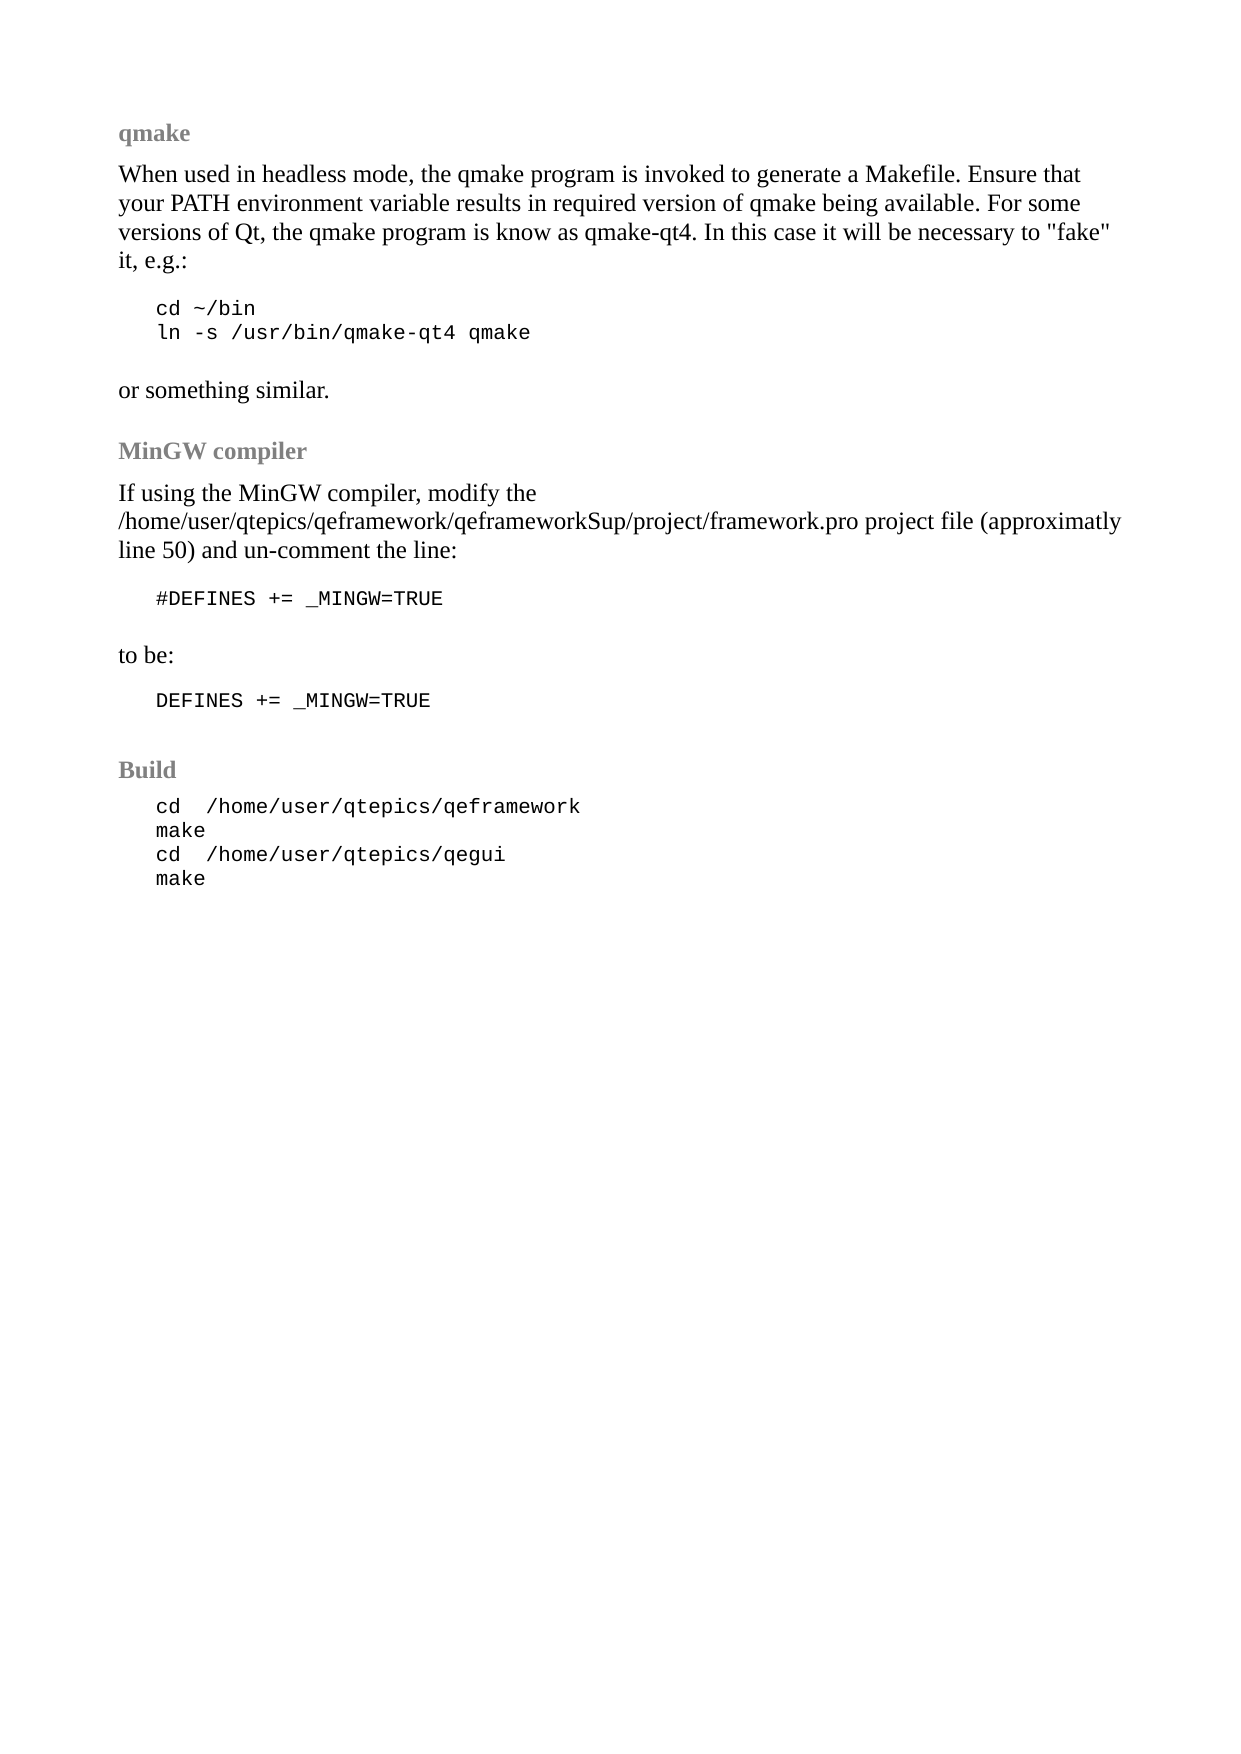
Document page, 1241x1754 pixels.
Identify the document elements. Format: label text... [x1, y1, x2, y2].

subtitle Build [118, 755, 1122, 784]
text #DEFINES += _MINGW=TRUE [118, 564, 1122, 611]
text cd /home/user/qtepics/qeframework [118, 797, 1122, 820]
text or something similar. [118, 375, 1122, 403]
text ln -s /usr/bin/qmake-qt4 qmake [118, 322, 1122, 345]
subtitle MinGW compiler [118, 436, 1122, 465]
text cd ~/bin [118, 298, 1122, 322]
text When used in headless mode, the qmake program is invoked to generate a Makefile. Ensure that your PATH environment variable results in required version of qmake being available. For some versions of Qt, the qmake program is know as qmake-qt4. In this case it will be necessary to "fake" it, e.g.: [118, 159, 1122, 274]
text to be: [118, 641, 1122, 669]
text make [118, 867, 1122, 891]
text If using the MinGW compiler, modify the /home/user/qtepics/qeframework/qeframeworkSup/project/framework.pro project file (approximatly line 50) and un-comment the line: [118, 478, 1122, 564]
text make [118, 820, 1122, 844]
subtitle qmake [118, 118, 1122, 147]
text DEFINES += _MINGW=TRUE [118, 690, 1122, 713]
text cd /home/user/qtepics/qegui [118, 844, 1122, 867]
